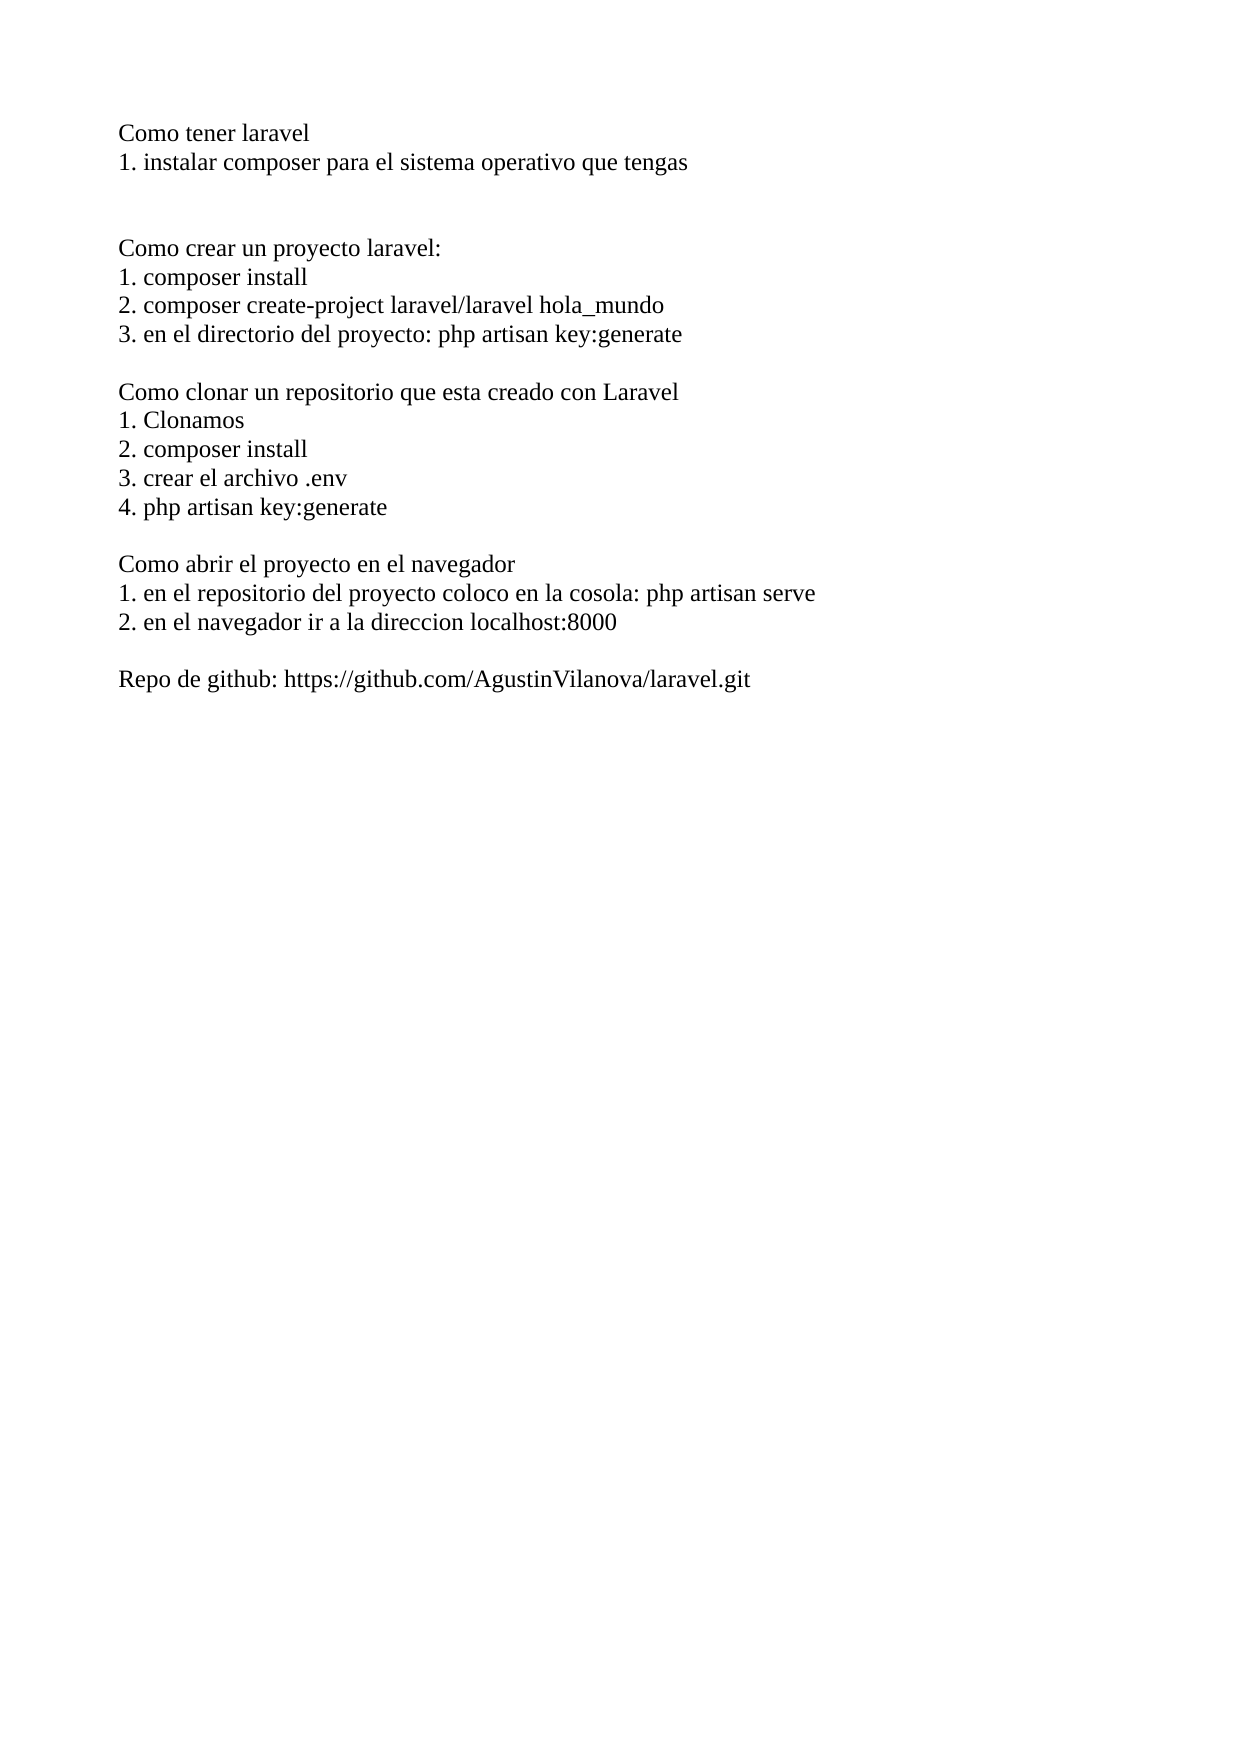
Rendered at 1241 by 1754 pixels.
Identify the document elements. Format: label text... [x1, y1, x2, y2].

text 2. composer install [118, 434, 1122, 463]
text 2. composer create-project laravel/laravel hola_mundo [118, 291, 1122, 319]
text Repo de github: https://github.com/AgustinVilanova/laravel.git [118, 664, 1122, 693]
text Como abrir el proyecto en el navegador [118, 549, 1122, 578]
text 1. Clonamos [118, 406, 1122, 434]
text 1. composer install [118, 262, 1122, 291]
text 4. php artisan key:generate [118, 492, 1122, 521]
text 3. en el directorio del proyecto: php artisan key:generate [118, 319, 1122, 348]
text 1. en el repositorio del proyecto coloco en la cosola: php artisan serve [118, 578, 1122, 607]
text 3. crear el archivo .env [118, 463, 1122, 492]
text 1. instalar composer para el sistema operativo que tengas [118, 147, 1122, 176]
text Como tener laravel [118, 118, 1122, 147]
text 2. en el navegador ir a la direccion localhost:8000 [118, 607, 1122, 636]
text Como clonar un repositorio que esta creado con Laravel [118, 377, 1122, 406]
text Como crear un proyecto laravel: [118, 233, 1122, 262]
